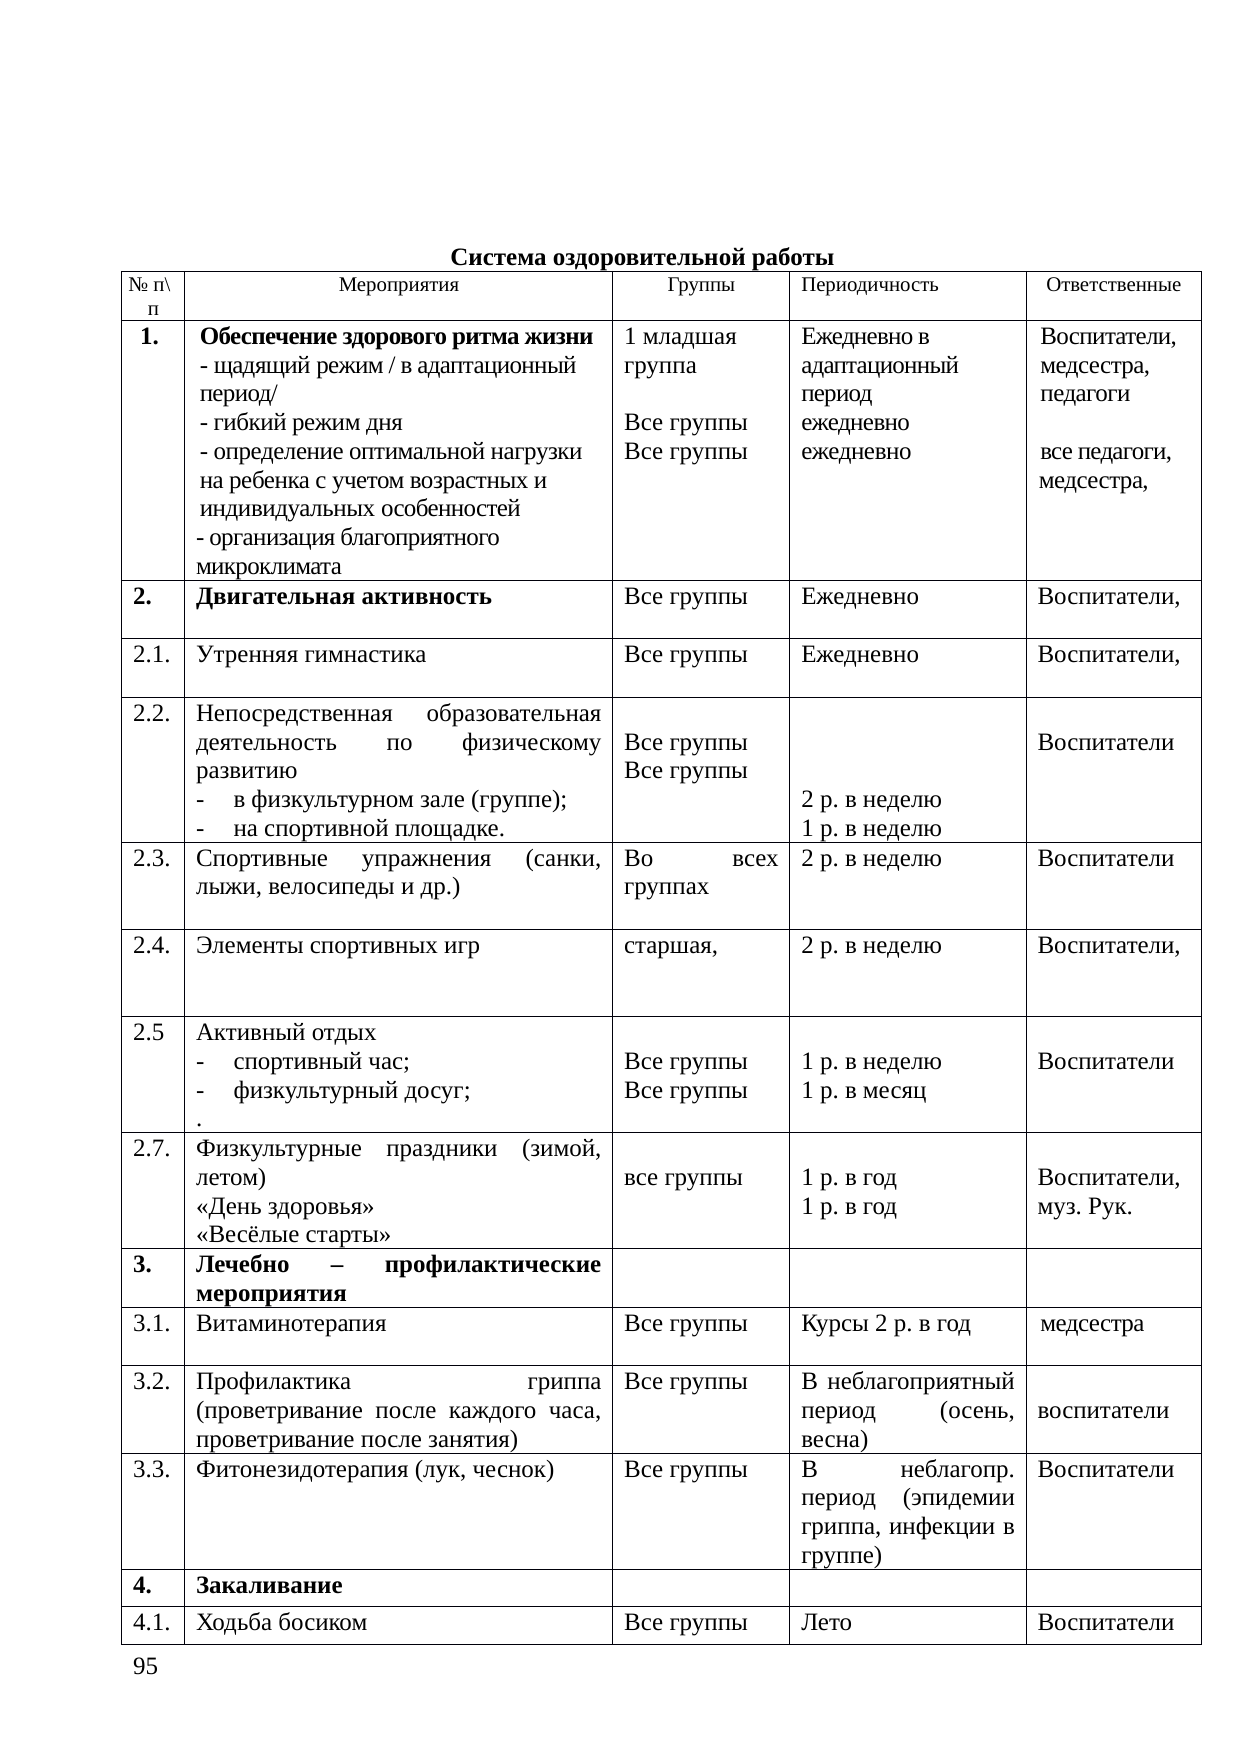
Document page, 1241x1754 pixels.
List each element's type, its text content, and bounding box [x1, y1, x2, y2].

table_cell Профилактика гриппа (проветривание после каждого часа, проветривание после занятия) [185, 1366, 612, 1453]
table_cell Ежедневно в адаптационный период ежедневно ежедневно [790, 321, 1026, 580]
table_cell Воспитатели, [1027, 639, 1201, 697]
table_cell 4. [122, 1570, 184, 1606]
table_cell 2.5 [122, 1017, 184, 1132]
table_cell Двигательная активность [185, 581, 612, 638]
table_cell Фитонезидотерапия (лук, чеснок) [185, 1454, 612, 1569]
table_cell Все группы [613, 581, 789, 638]
table_cell 2.3. [122, 843, 184, 929]
table_cell Воспитатели, [1027, 581, 1201, 638]
table_cell Во всех группах [613, 843, 789, 929]
table_cell [613, 1570, 789, 1606]
table_header № п\п [122, 272, 184, 320]
table_cell 3.2. [122, 1366, 184, 1453]
table_cell Закаливание [185, 1570, 612, 1606]
table_cell [1027, 1249, 1201, 1307]
table_cell 1 р. в неделю 1 р. в месяц [790, 1017, 1026, 1132]
table_cell Ежедневно [790, 581, 1026, 638]
table_cell Воспитатели [1027, 1454, 1201, 1569]
table_cell Воспитатели [1027, 843, 1201, 929]
table_cell Воспитатели, [1027, 930, 1201, 1016]
table_cell 3.1. [122, 1308, 184, 1365]
table_cell Все группы [613, 1366, 789, 1453]
table_cell Воспитатели, медсестра, педагоги все педагоги, медсестра, [1027, 321, 1201, 580]
table_cell [790, 1249, 1026, 1307]
table_cell Витаминотерапия [185, 1308, 612, 1365]
table_cell Воспитатели [1027, 1607, 1201, 1644]
table_cell Воспитатели, муз. Рук. [1027, 1133, 1201, 1248]
table_cell Спортивные упражнения (санки, лыжи, велосипеды и др.) [185, 843, 612, 929]
table_cell старшая, [613, 930, 789, 1016]
table_cell [1027, 1570, 1201, 1606]
table_cell 2.4. [122, 930, 184, 1016]
table_cell медсестра [1027, 1308, 1201, 1365]
table_cell Все группы Все группы [613, 1017, 789, 1132]
table_cell Все группы [613, 1607, 789, 1644]
table_cell Лечебно – профилактические мероприятия [185, 1249, 612, 1307]
text Система оздоровительной работы [133, 242, 1152, 271]
table_cell воспитатели [1027, 1366, 1201, 1453]
table_cell Утренняя гимнастика [185, 639, 612, 697]
table_cell Все группы [613, 1308, 789, 1365]
table_cell Воспитатели [1027, 698, 1201, 842]
table_cell Непосредственная образовательная деятельность по физическому развитию в физкультурном зале (группе); на спортивной площадке. [185, 698, 612, 842]
table_cell В неблагоприятный период (осень, весна) [790, 1366, 1026, 1453]
table_cell Все группы Все группы [613, 698, 789, 842]
table_cell 2. [122, 581, 184, 638]
table_cell 2.7. [122, 1133, 184, 1248]
table_cell все группы [613, 1133, 789, 1248]
table_cell 2 р. в неделю [790, 930, 1026, 1016]
table_header Ответственные [1027, 272, 1201, 320]
table_cell 4.1. [122, 1607, 184, 1644]
table_cell 1 р. в год 1 р. в год [790, 1133, 1026, 1248]
table_cell Элементы спортивных игр [185, 930, 612, 1016]
table_cell 3. [122, 1249, 184, 1307]
table_cell 2 р. в неделю [790, 843, 1026, 929]
table_header Группы [613, 272, 789, 320]
table_cell [790, 1570, 1026, 1606]
table_cell 1. [122, 321, 184, 580]
table_cell Курсы 2 р. в год [790, 1308, 1026, 1365]
table_header Периодичность [790, 272, 1026, 320]
table_cell 2 р. в неделю 1 р. в неделю [790, 698, 1026, 842]
table_cell Воспитатели [1027, 1017, 1201, 1132]
table_cell 2.1. [122, 639, 184, 697]
table_cell Ходьба босиком [185, 1607, 612, 1644]
table_cell Все группы [613, 1454, 789, 1569]
table_cell Активный отдых спортивный час; физкультурный досуг; . [185, 1017, 612, 1132]
table_cell В неблагопр. период (эпидемии гриппа, инфекции в группе) [790, 1454, 1026, 1569]
table_cell Ежедневно [790, 639, 1026, 697]
table_cell Все группы [613, 639, 789, 697]
table_cell Физкультурные праздники (зимой, летом) «День здоровья» «Весёлые старты» [185, 1133, 612, 1248]
table_cell 2.2. [122, 698, 184, 842]
table_cell [613, 1249, 789, 1307]
table_header Мероприятия [185, 272, 612, 320]
table_cell 3.3. [122, 1454, 184, 1569]
table_cell 1 младшая группа Все группы Все группы [613, 321, 789, 580]
table_cell Лето [790, 1607, 1026, 1644]
